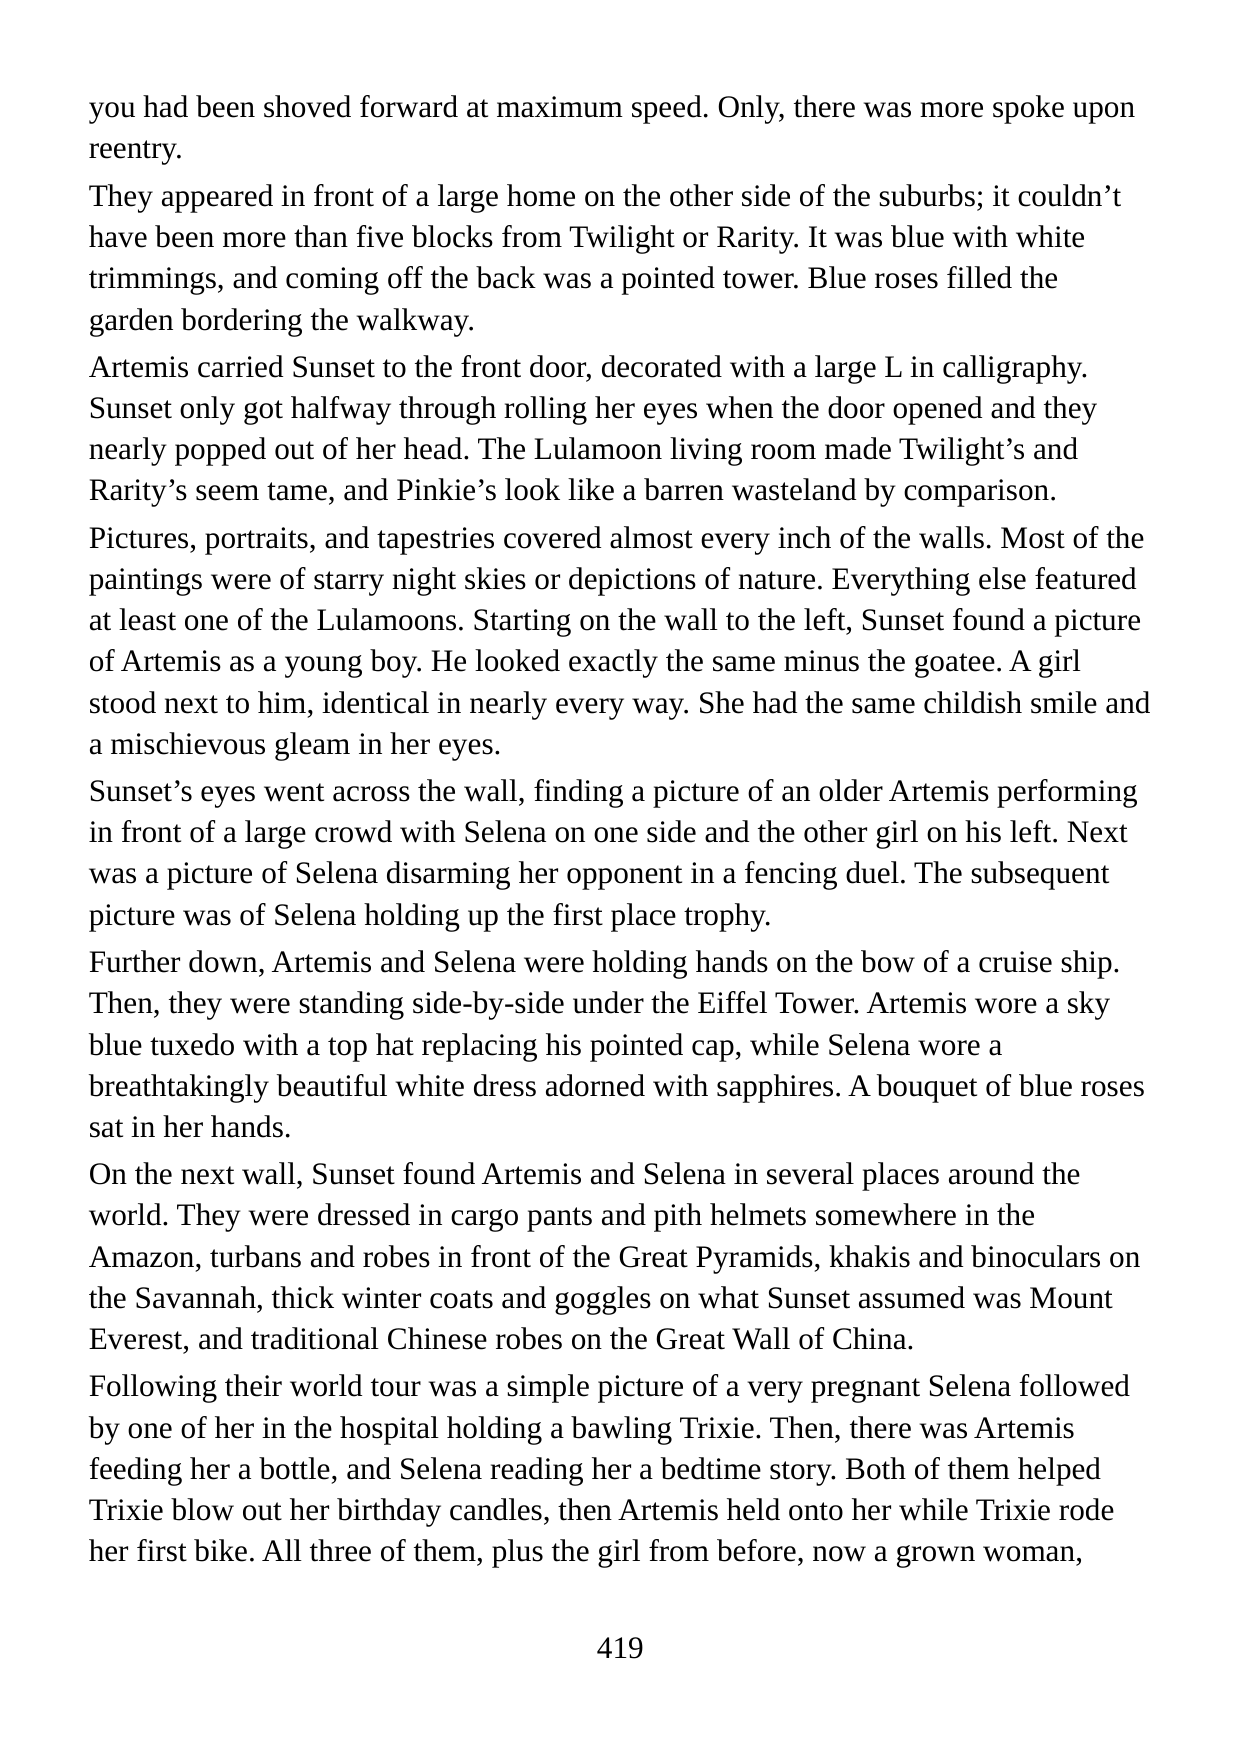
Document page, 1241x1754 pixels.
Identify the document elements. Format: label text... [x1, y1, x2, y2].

text Further down, Artemis and Selena were holding hands on the bow of a cruise ship. Then, they were standing side-by-side under the Eiffel Tower. Artemis wore a sky blue tuxedo with a top hat replacing his pointed cap, while Selena wore a breathtakingly beautiful white dress adorned with sapphires. A bouquet of blue roses sat in her hands. [88, 943, 1152, 1144]
text They appeared in front of a large home on the other side of the suburbs; it couldn’t have been more than five blocks from Twilight or Rarity. It was blue with white trimmings, and coming off the back was a pointed tower. Blue roses filled the garden bordering the walkway. [88, 177, 1152, 337]
text Artemis carried Sunset to the front door, decorated with a large L in calligraphy. Sunset only got halfway through rolling her eyes when the door opened and they nearly popped out of her head. The Lulamoon living room made Twilight’s and Rarity’s seem tame, and Pinkie’s look like a barren wasteland by comparison. [88, 348, 1152, 508]
text you had been shoved forward at maximum speed. Only, there was more spoke upon reentry. [88, 88, 1152, 166]
text Sunset’s eyes went across the wall, finding a picture of an older Artemis performing in front of a large crowd with Selena on one side and the other girl on his left. Next was a picture of Selena disarming her opponent in a fencing duel. The subsequent picture was of Selena holding up the first place trophy. [88, 772, 1152, 932]
text Pictures, portraits, and tapestries covered almost every inch of the walls. Most of the paintings were of starry night skies or depictions of nature. Everything else featured at least one of the Lulamoons. Starting on the wall to the left, Sunset found a picture of Artemis as a young boy. He looked exactly the same minus the goatee. A girl stood next to him, identical in nearly every way. She had the same childish smile and a mischievous gleam in her eyes. [88, 519, 1152, 761]
text On the next wall, Sunset found Artemis and Selena in several places around the world. They were dressed in cargo pants and pith helmets somewhere in the Amazon, turbans and robes in front of the Great Pyramids, khakis and binoculars on the Savannah, thick winter coats and goggles on what Sunset assumed was Mount Everest, and traditional Chinese robes on the Great Wall of China. [88, 1155, 1152, 1356]
text Following their world tour was a simple picture of a very pregnant Selena followed by one of her in the hospital holding a bawling Trixie. Then, there was Artemis feeding her a bottle, and Selena reading her a bedtime story. Both of them helped Trixie blow out her birthday candles, then Artemis held onto her while Trixie rode her first bike. All three of them, plus the girl from before, now a grown woman, [88, 1368, 1152, 1568]
